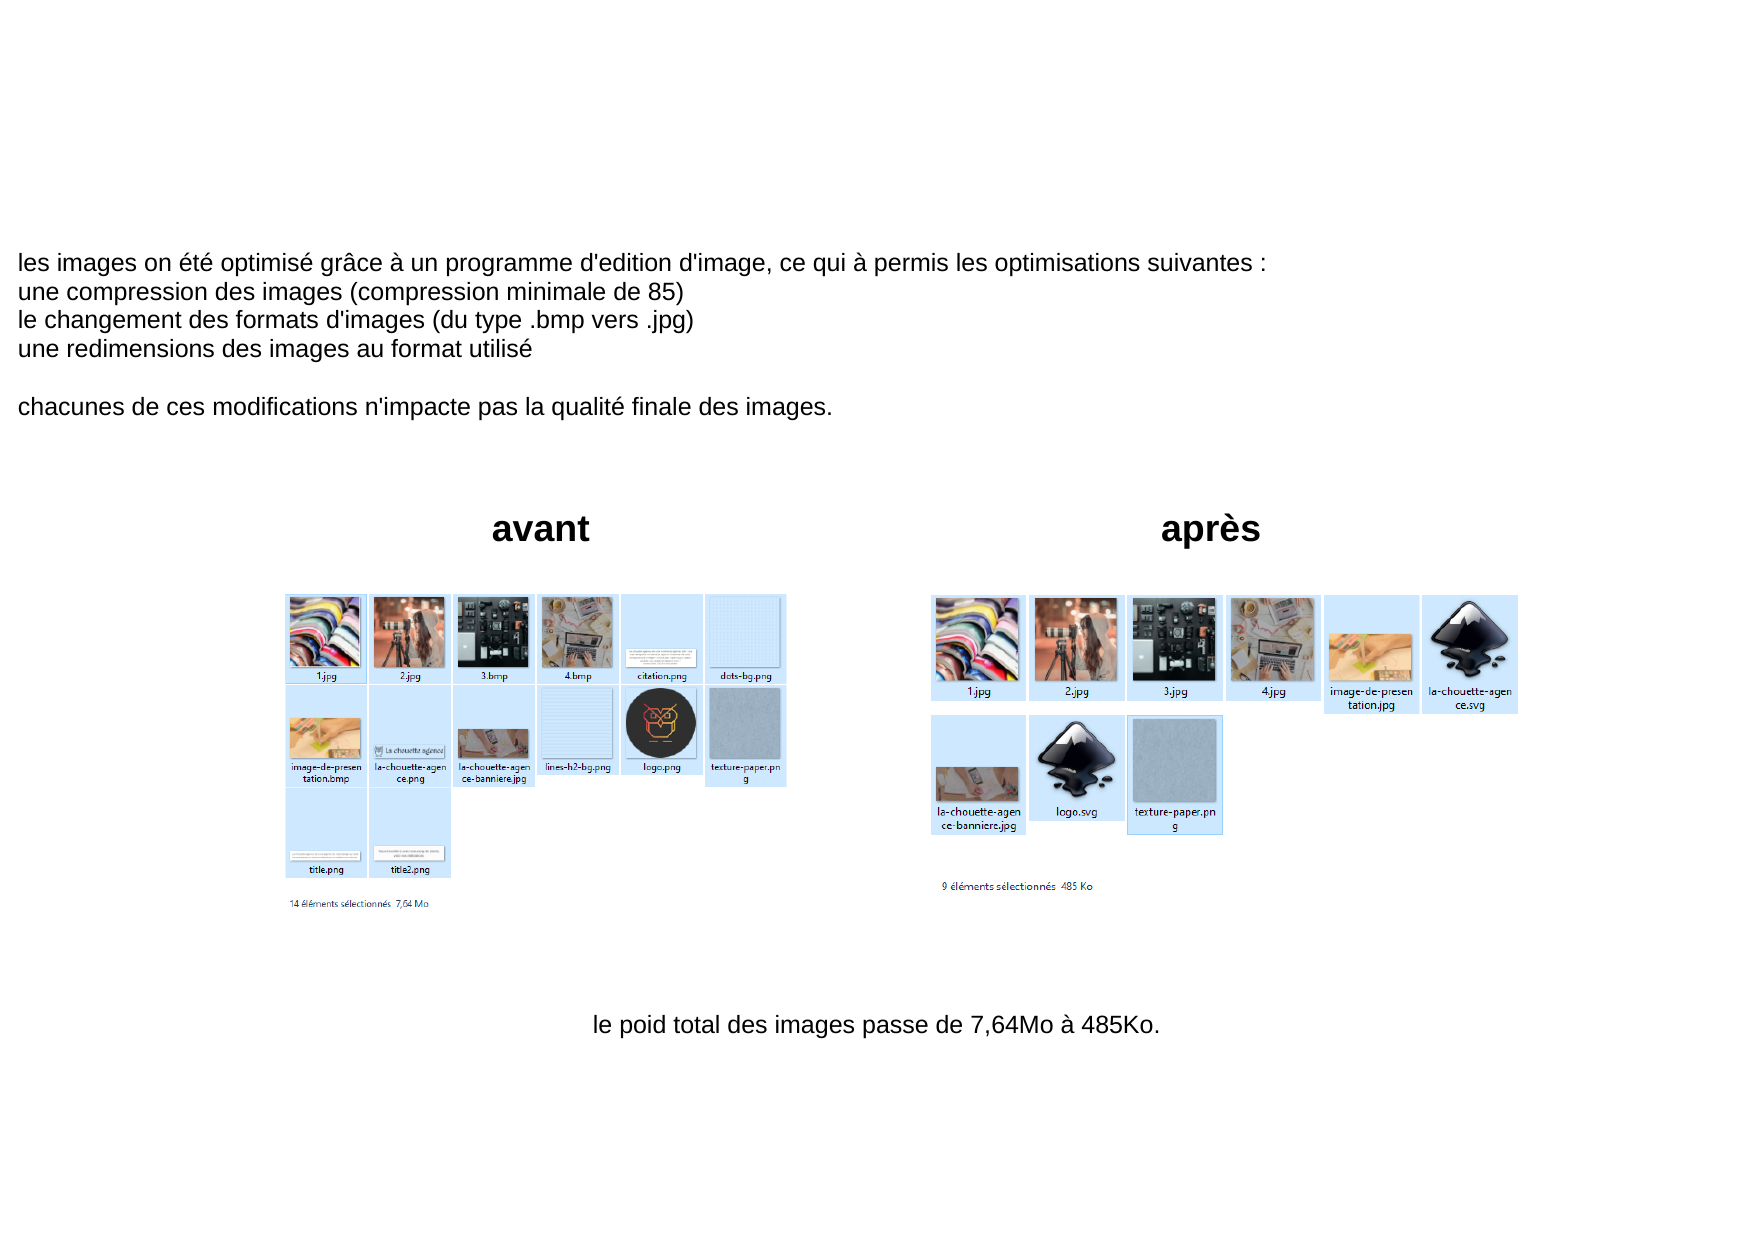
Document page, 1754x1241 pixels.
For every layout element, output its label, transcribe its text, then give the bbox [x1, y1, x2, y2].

text les images on été optimisé grâce à un programme d'edition d'image, ce qui à permis les optimisations suivantes : [18, 248, 1736, 276]
text avant après [18, 506, 1736, 549]
picture [924, 587, 1521, 898]
text chacunes de ces modifications n'impacte pas la qualité finale des images. [18, 391, 1736, 420]
picture [275, 588, 790, 924]
text une compression des images (compression minimale de 85) [18, 276, 1736, 305]
text le poid total des images passe de 7,64Mo à 485Ko. [18, 1009, 1736, 1038]
text une redimensions des images au format utilisé [18, 334, 1736, 363]
text le changement des formats d'images (du type .bmp vers .jpg) [18, 305, 1736, 334]
